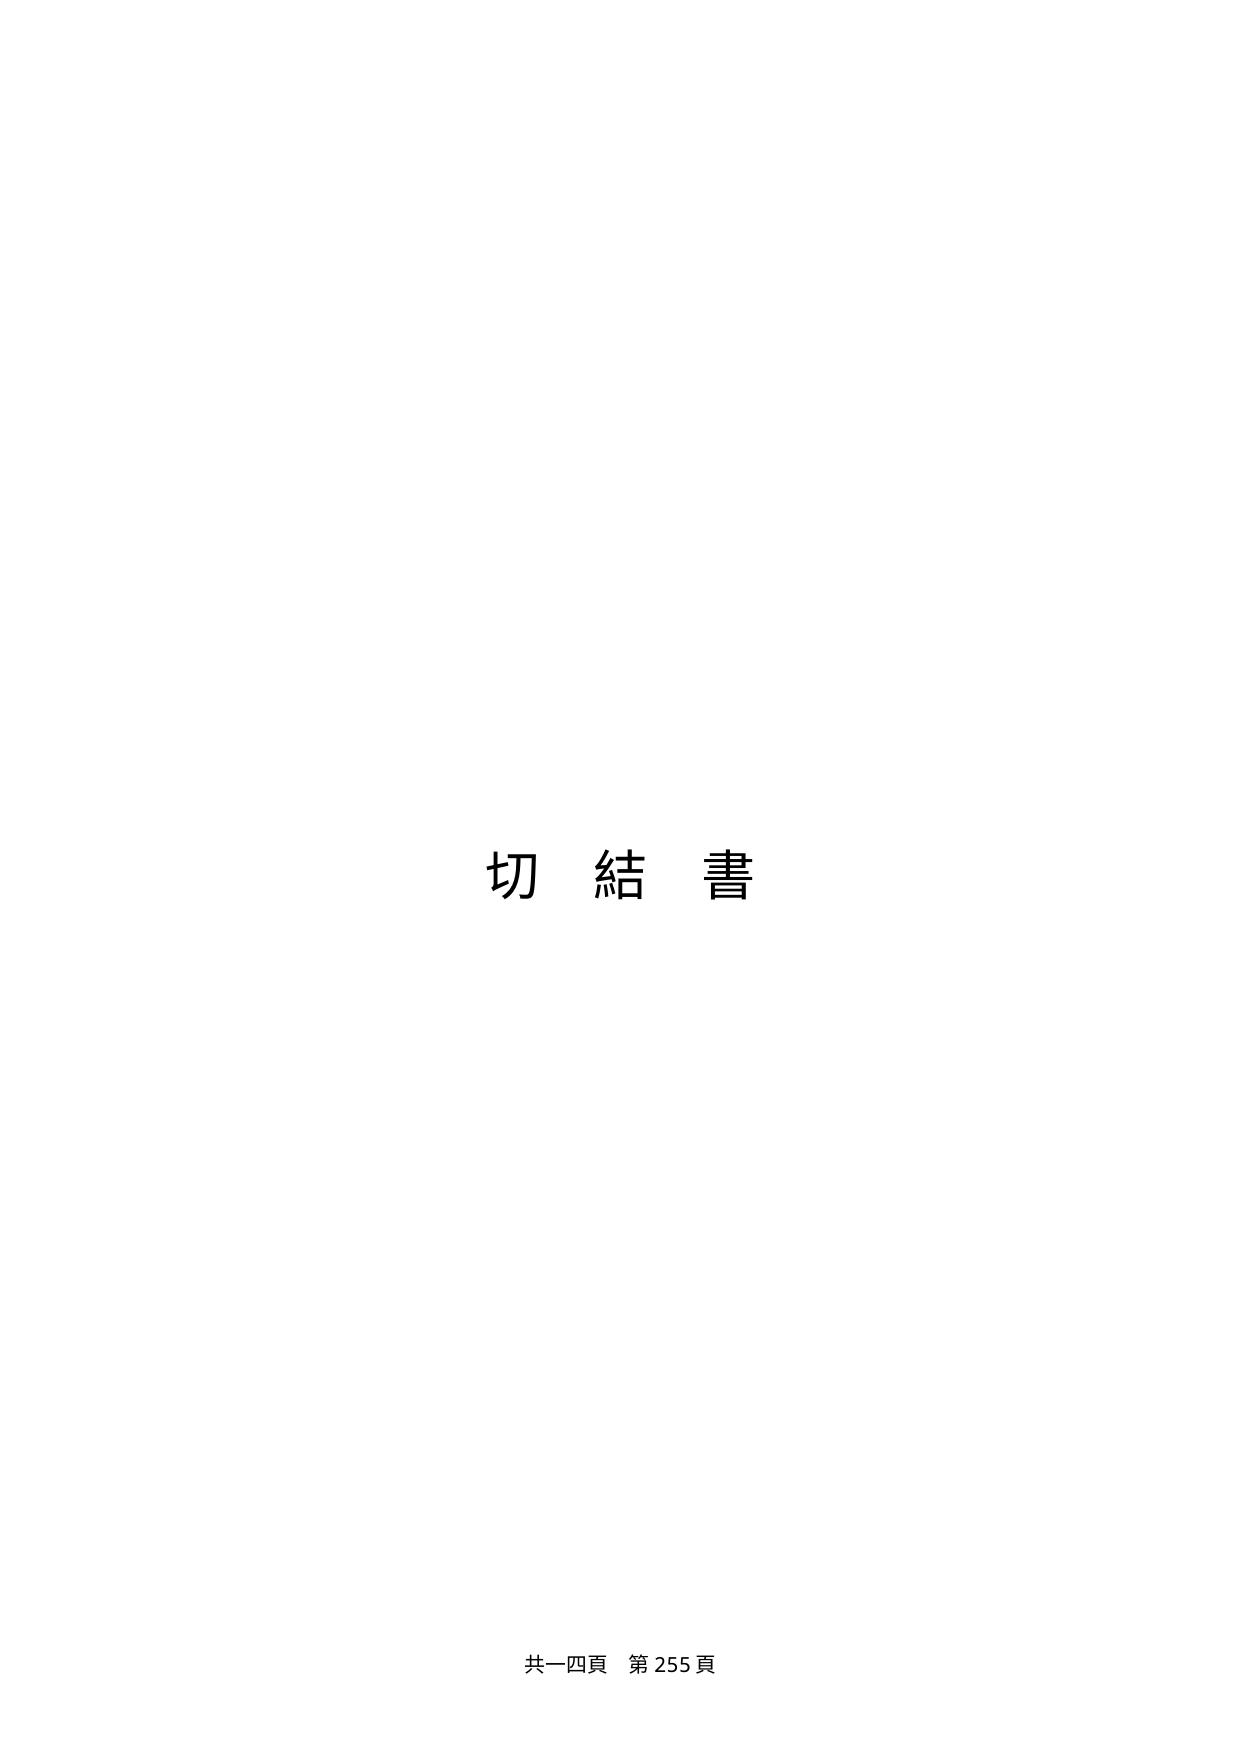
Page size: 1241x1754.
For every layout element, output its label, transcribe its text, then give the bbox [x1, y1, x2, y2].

text 切 結 書 [118, 799, 1122, 924]
